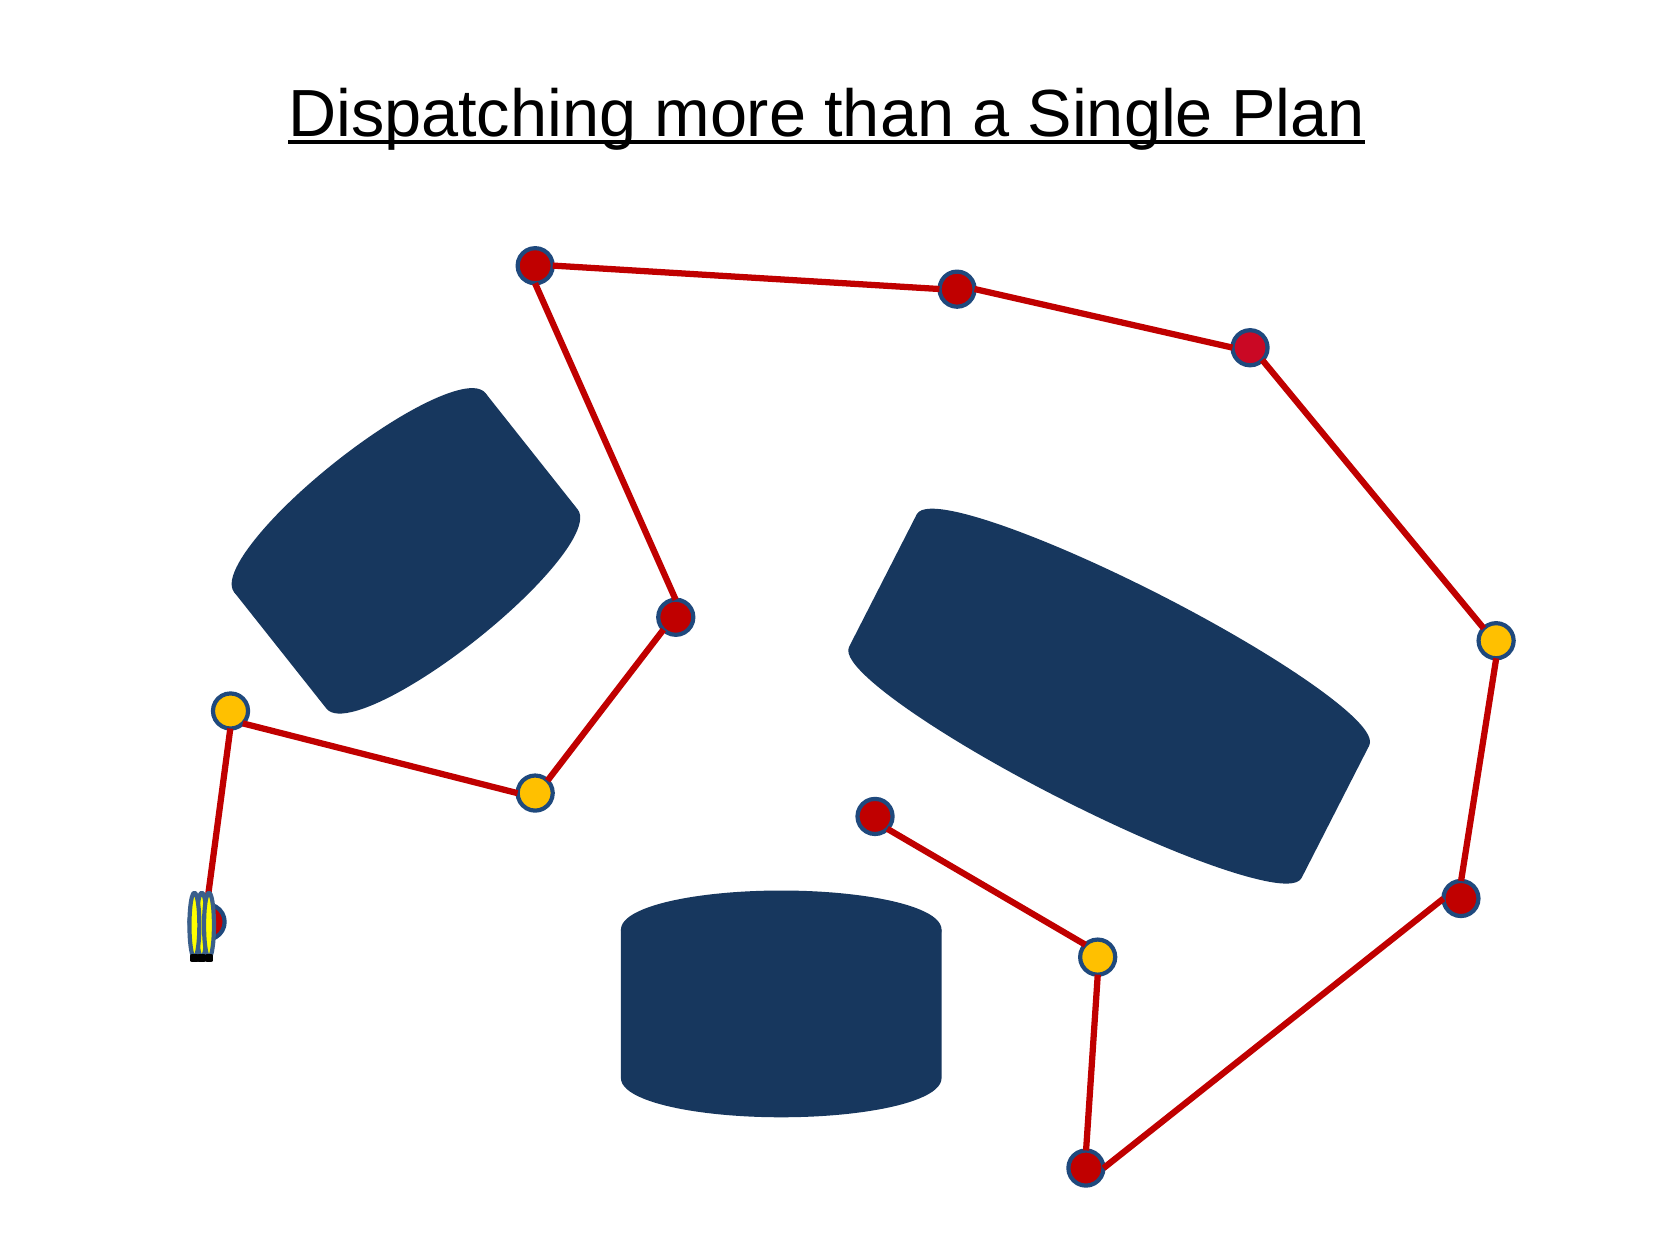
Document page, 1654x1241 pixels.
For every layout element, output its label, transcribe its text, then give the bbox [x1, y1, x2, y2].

text_box [1068, 1151, 1104, 1186]
text_box [658, 599, 694, 635]
text_box [1478, 623, 1514, 658]
title Dispatching more than a Single Plan [82, 49, 1571, 178]
text_box [518, 775, 553, 811]
text_box [1443, 881, 1479, 917]
text_box [233, 390, 579, 712]
text_box [623, 892, 940, 1116]
text_box [212, 693, 249, 729]
text_box [850, 510, 1368, 882]
text_box [857, 798, 893, 835]
text_box [940, 271, 975, 307]
text_box [517, 248, 553, 283]
text_box [189, 892, 225, 961]
text_box [1080, 939, 1116, 975]
text_box [1232, 330, 1268, 366]
